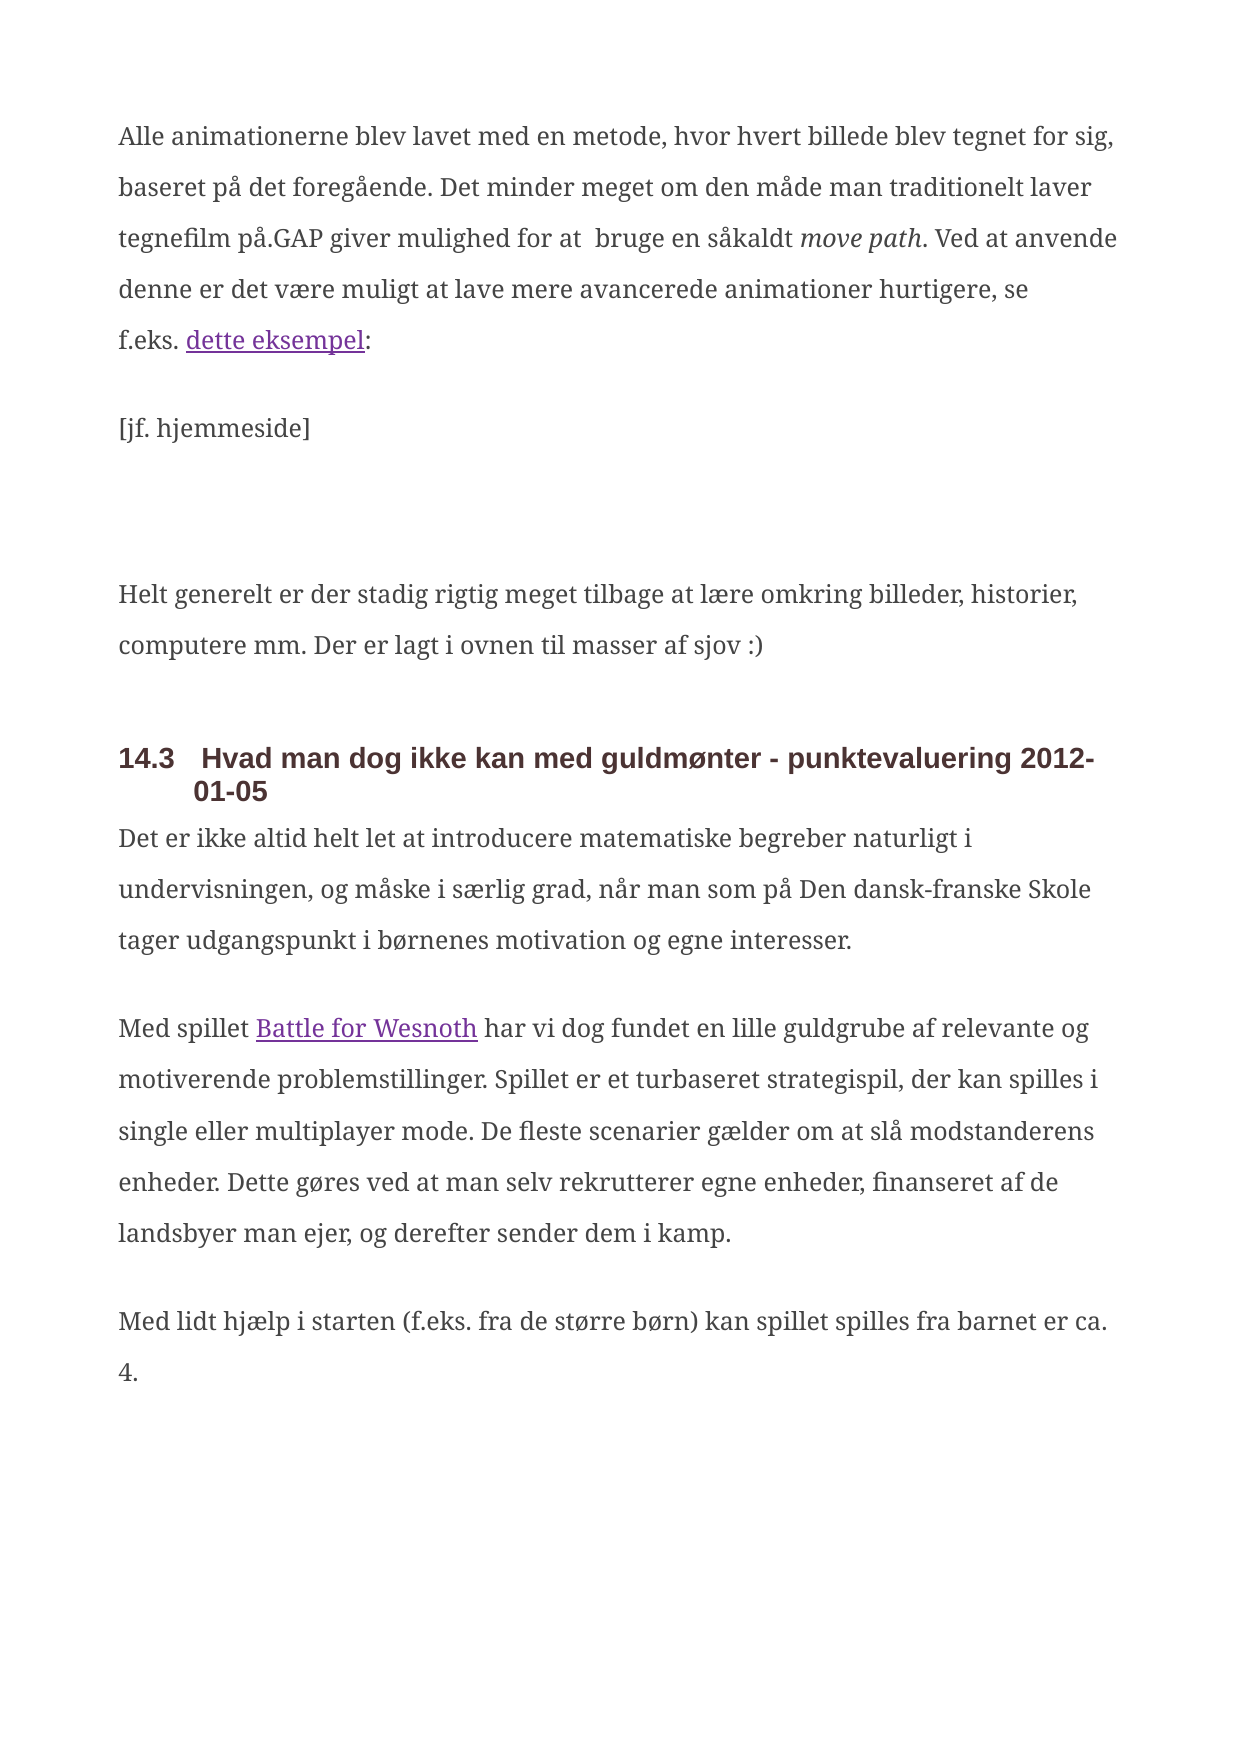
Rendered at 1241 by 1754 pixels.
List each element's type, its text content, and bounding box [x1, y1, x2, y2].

text Det er ikke altid helt let at introducere matematiske begreber naturligt i undervisningen, og måske i særlig grad, når man som på Den dansk-franske Skole tager udgangspunkt i børnenes motivation og egne interesser. [118, 821, 1122, 957]
text [jf. hjemmeside] [118, 411, 1122, 445]
subtitle Hvad man dog ikke kan med guldmønter - punktevaluering 2012-01-05 [118, 741, 1122, 808]
text Helt generelt er der stadig rigtig meget tilbage at lære omkring billeder, historier, computere mm. Der er lagt i ovnen til masser af sjov :) [118, 576, 1122, 661]
text Med lidt hjælp i starten (f.eks. fra de større børn) kan spillet spilles fra barnet er ca. 4. [118, 1304, 1122, 1389]
text Alle animationerne blev lavet med en metode, hvor hvert billede blev tegnet for sig, baseret på det foregående. Det minder meget om den måde man traditionelt laver tegnefilm på.GAP giver mulighed for at bruge en såkaldt move path. Ved at anvende denne er det være muligt at lave mere avancerede animationer hurtigere, se f.eks. dette eksempel: [118, 118, 1122, 356]
text Med spillet Battle for Wesnoth har vi dog fundet en lille guldgrube af relevante og motiverende problemstillinger. Spillet er et turbaseret strategispil, der kan spilles i single eller multiplayer mode. De fleste scenarier gælder om at slå modstanderens enheder. Dette gøres ved at man selv rekrutterer egne enheder, finanseret af de landsbyer man ejer, og derefter sender dem i kamp. [118, 1011, 1122, 1249]
